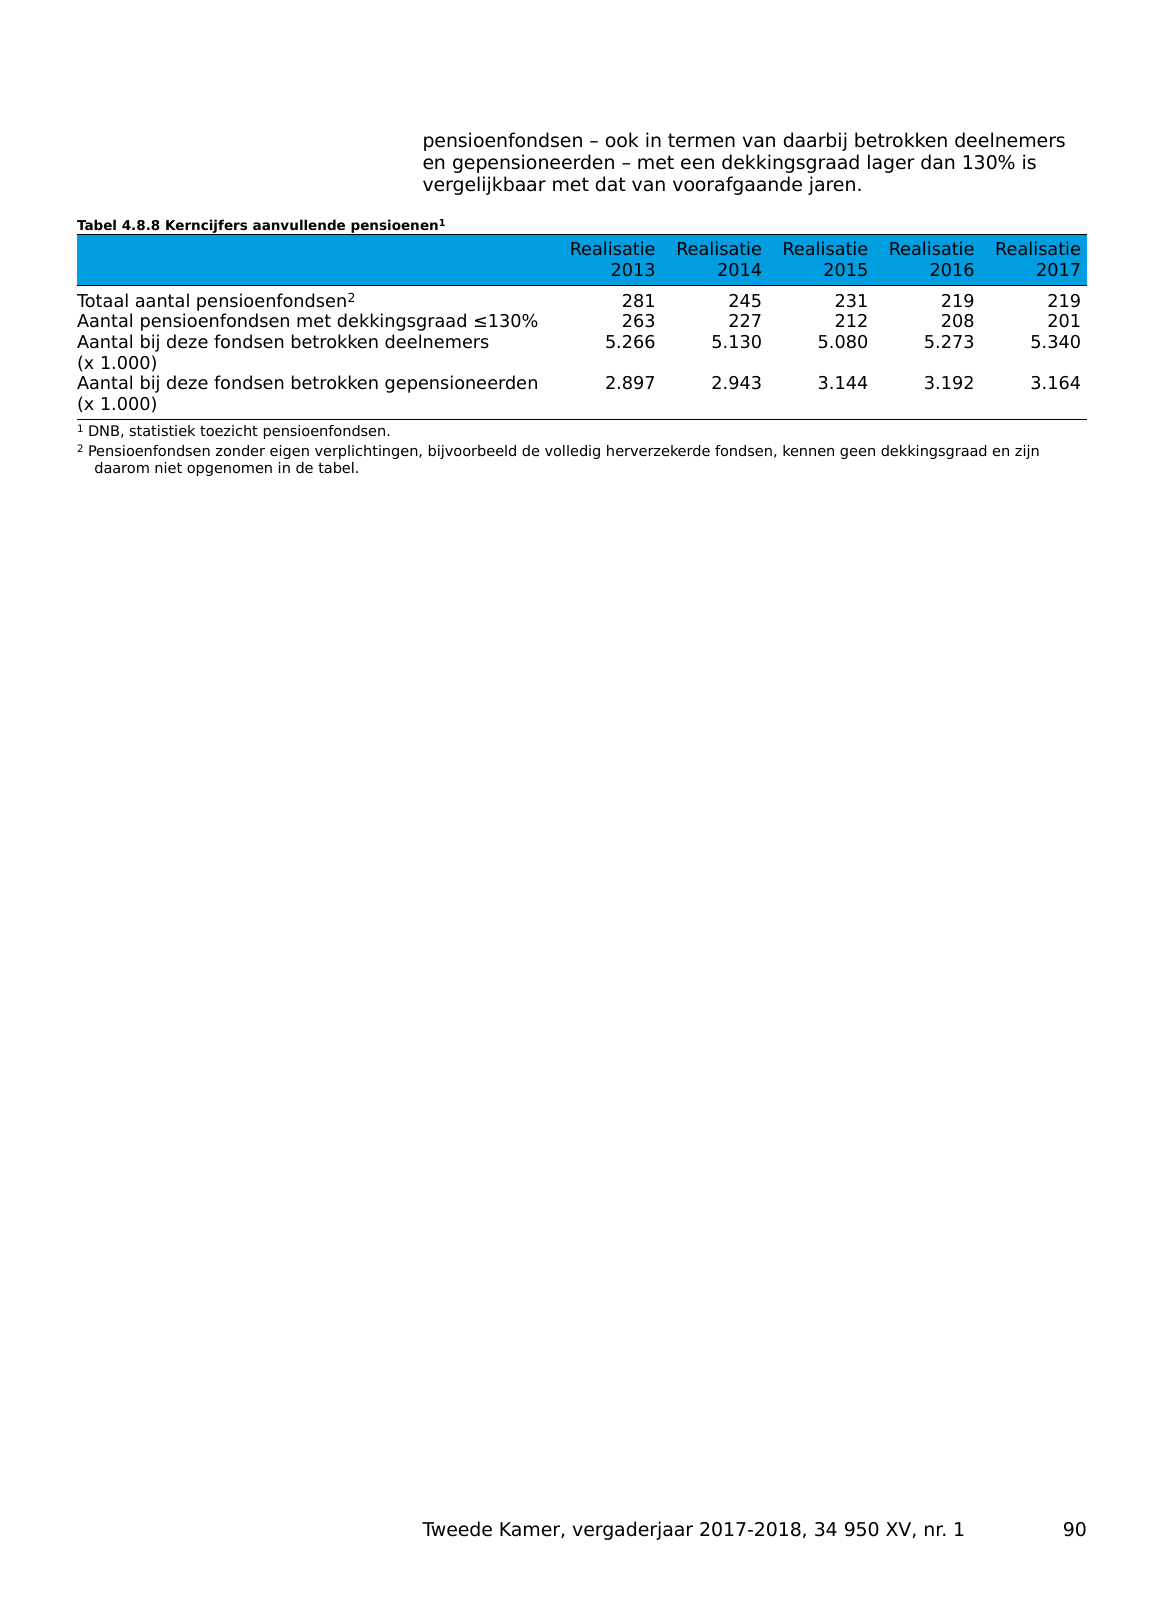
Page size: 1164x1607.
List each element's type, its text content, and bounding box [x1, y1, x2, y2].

table_cell 3.144 [768, 373, 874, 419]
table_cell 5.273 [874, 332, 980, 373]
table_cell 201 [980, 311, 1087, 332]
table_header Tabel 4.8.8 Kerncijfers aanvullende pensioenen1 [77, 218, 1087, 233]
table_cell 245 [661, 286, 768, 311]
table_cell 3.192 [874, 373, 980, 419]
table_cell 5.340 [980, 332, 1087, 373]
table_cell 219 [980, 286, 1087, 311]
table_cell Realisatie 2015 [768, 235, 874, 285]
table_cell 3.164 [980, 373, 1087, 419]
table_cell 208 [874, 311, 980, 332]
table_cell Aantal pensioenfondsen met dekkingsgraad ≤130% [77, 311, 555, 332]
table_cell 1 DNB, statistiek toezicht pensioenfondsen. 2 Pensioenfondsen zonder eigen verplichtingen, bijvoorbeeld de volledig herverzekerde fondsen, kennen geen dekkingsgraad en zijn daarom niet opgenomen in de tabel. [77, 420, 1087, 477]
table_cell Totaal aantal pensioenfondsen2 [77, 286, 555, 311]
table_cell 227 [661, 311, 768, 332]
table_cell 5.130 [661, 332, 768, 373]
table_cell 263 [555, 311, 661, 332]
table_cell Aantal bij deze fondsen betrokken gepensioneerden (x 1.000) [77, 373, 555, 419]
table_cell [77, 235, 555, 285]
table_cell 2.943 [661, 373, 768, 419]
table_cell 212 [768, 311, 874, 332]
table_cell Realisatie 2017 [980, 235, 1087, 285]
table_cell 281 [555, 286, 661, 311]
text pensioenfondsen – ook in termen van daarbij betrokken deelnemers en gepensioneerden – met een dekkingsgraad lager dan 130% is vergelijkbaar met dat van voorafgaande jaren. [422, 130, 1087, 196]
table_cell 231 [768, 286, 874, 311]
table_cell Realisatie 2013 [555, 235, 661, 285]
table_cell Realisatie 2014 [661, 235, 768, 285]
table_cell 5.266 [555, 332, 661, 373]
table_cell 219 [874, 286, 980, 311]
table_cell Realisatie 2016 [874, 235, 980, 285]
table_cell Aantal bij deze fondsen betrokken deelnemers (x 1.000) [77, 332, 555, 373]
table_cell 2.897 [555, 373, 661, 419]
table_cell 5.080 [768, 332, 874, 373]
